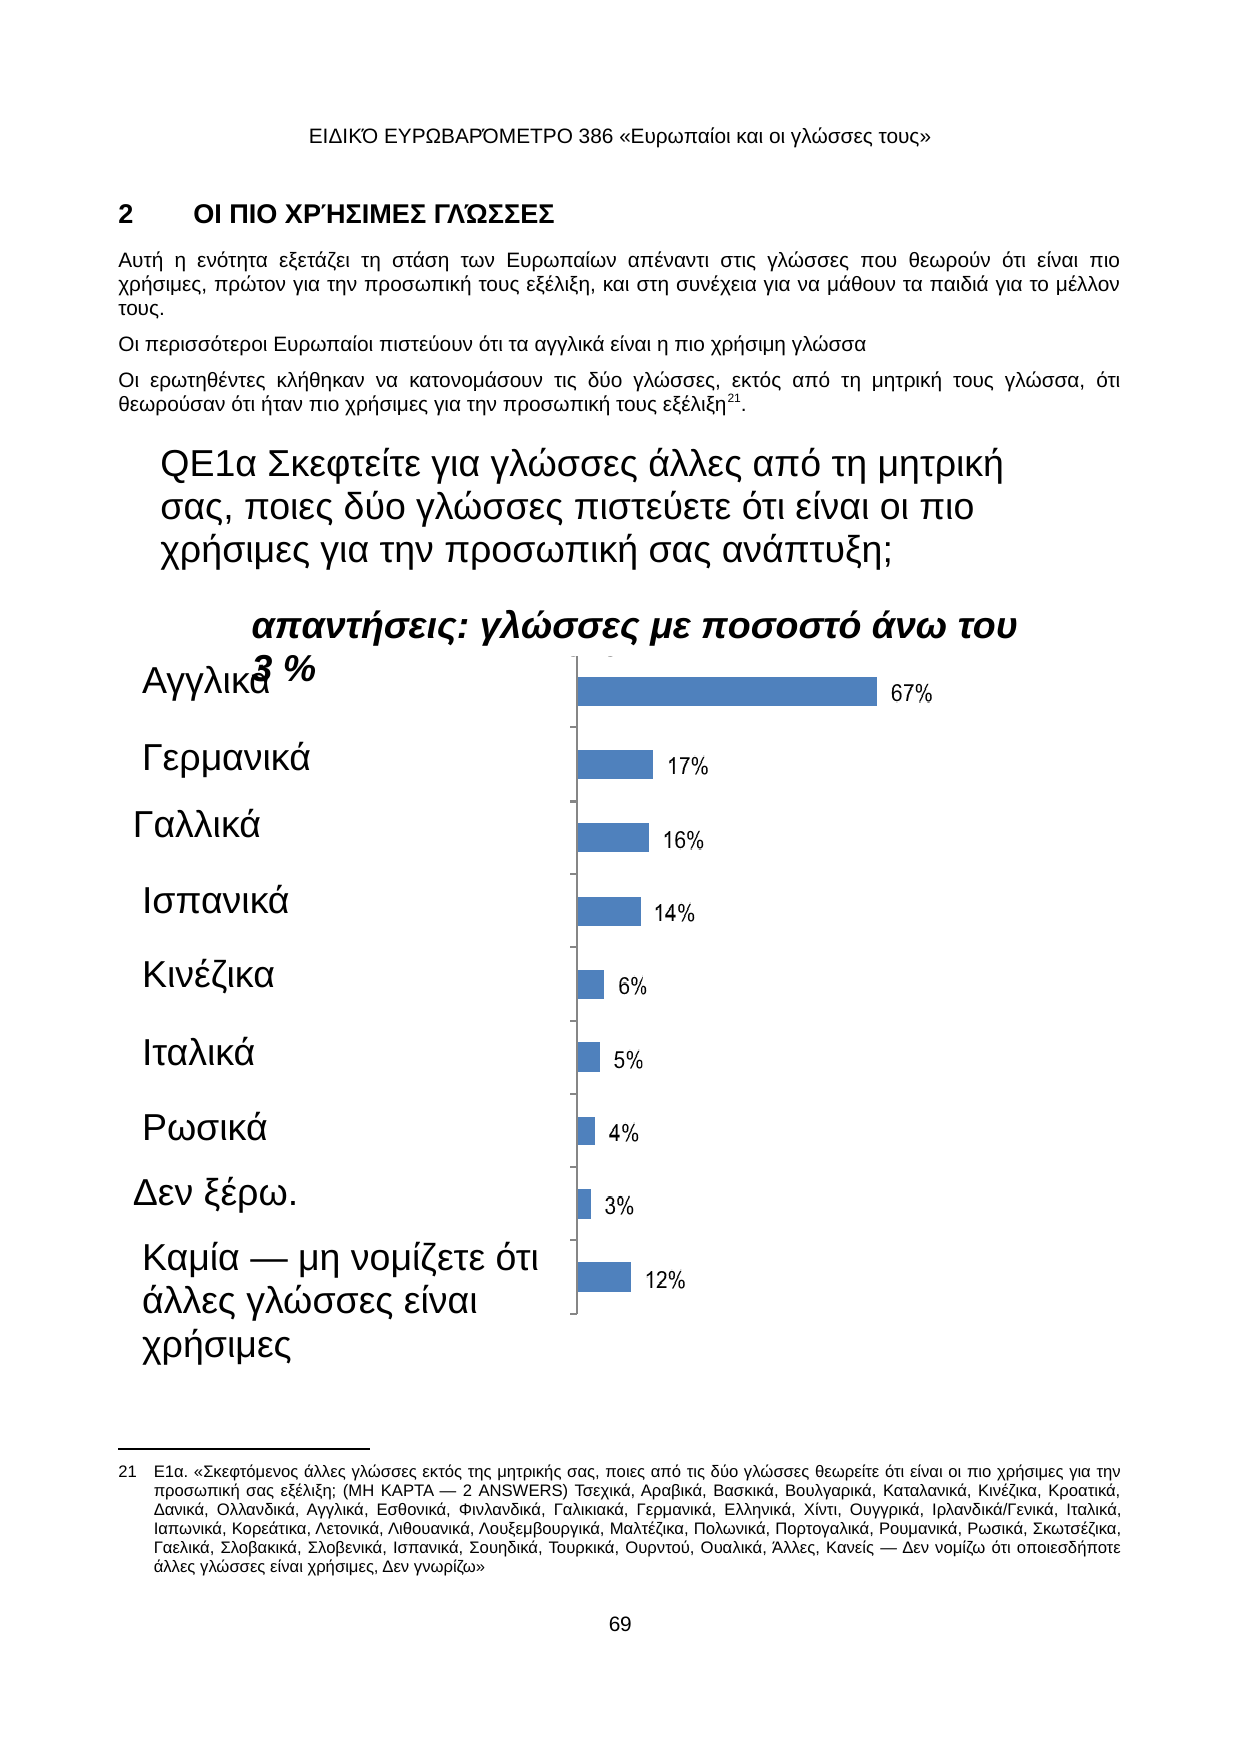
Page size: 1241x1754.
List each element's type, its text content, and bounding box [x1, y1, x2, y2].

picture [567, 656, 947, 1324]
text Αυτή η ενότητα εξετάζει τη στάση των Ευρωπαίων απέναντι στις γλώσσες που θεωρούν ότι είναι πιο χρήσιμες, πρώτον για την προσωπική τους εξέλιξη, και στη συνέχεια για να μάθουν τα παιδιά για το μέλλον τους. [118, 248, 1122, 320]
subtitle ΟΙ ΠΙΟ ΧΡΉΣΙΜΕΣ ΓΛΏΣΣΕΣ [118, 198, 1122, 229]
text Ε1α. «Σκεφτόμενος άλλες γλώσσες εκτός της μητρικής σας, ποιες από τις δύο γλώσσες θεωρείτε ότι είναι οι πιο χρήσιμες για την προσωπική σας εξέλιξη; (ΜΗ ΚΑΡΤΑ — 2 ANSWERS) Τσεχικά, Αραβικά, Βασκικά, Βουλγαρικά, Καταλανικά, Κινέζικα, Κροατικά, Δανικά, Ολλανδικά, Αγγλικά, Εσθονικά, Φινλανδικά, Γαλικιακά, Γερμανικά, Ελληνικά, Χίντι, Ουγγρικά, Ιρλανδικά/Γενικά, Ιταλικά, Ιαπωνικά, Κορεάτικα, Λετονικά, Λιθουανικά, Λουξεμβουργικά, Μαλτέζικα, Πολωνικά, Πορτογαλικά, Ρουμανικά, Ρωσικά, Σκωτσέζικα, Γαελικά, Σλοβακικά, Σλοβενικά, Ισπανικά, Σουηδικά, Τουρκικά, Ουρντού, Ουαλικά, Άλλες, Κανείς — Δεν νομίζω ότι οποιεσδήποτε άλλες γλώσσες είναι χρήσιμες, Δεν γνωρίζω» [118, 1461, 1122, 1576]
text Οι περισσότεροι Ευρωπαίοι πιστεύουν ότι τα αγγλικά είναι η πιο χρήσιμη γλώσσα [118, 332, 1122, 356]
text Οι ερωτηθέντες κλήθηκαν να κατονομάσουν τις δύο γλώσσες, εκτός από τη μητρική τους γλώσσα, ότι θεωρούσαν ότι ήταν πιο χρήσιμες για την προσωπική τους εξέλιξη. [118, 368, 1122, 416]
